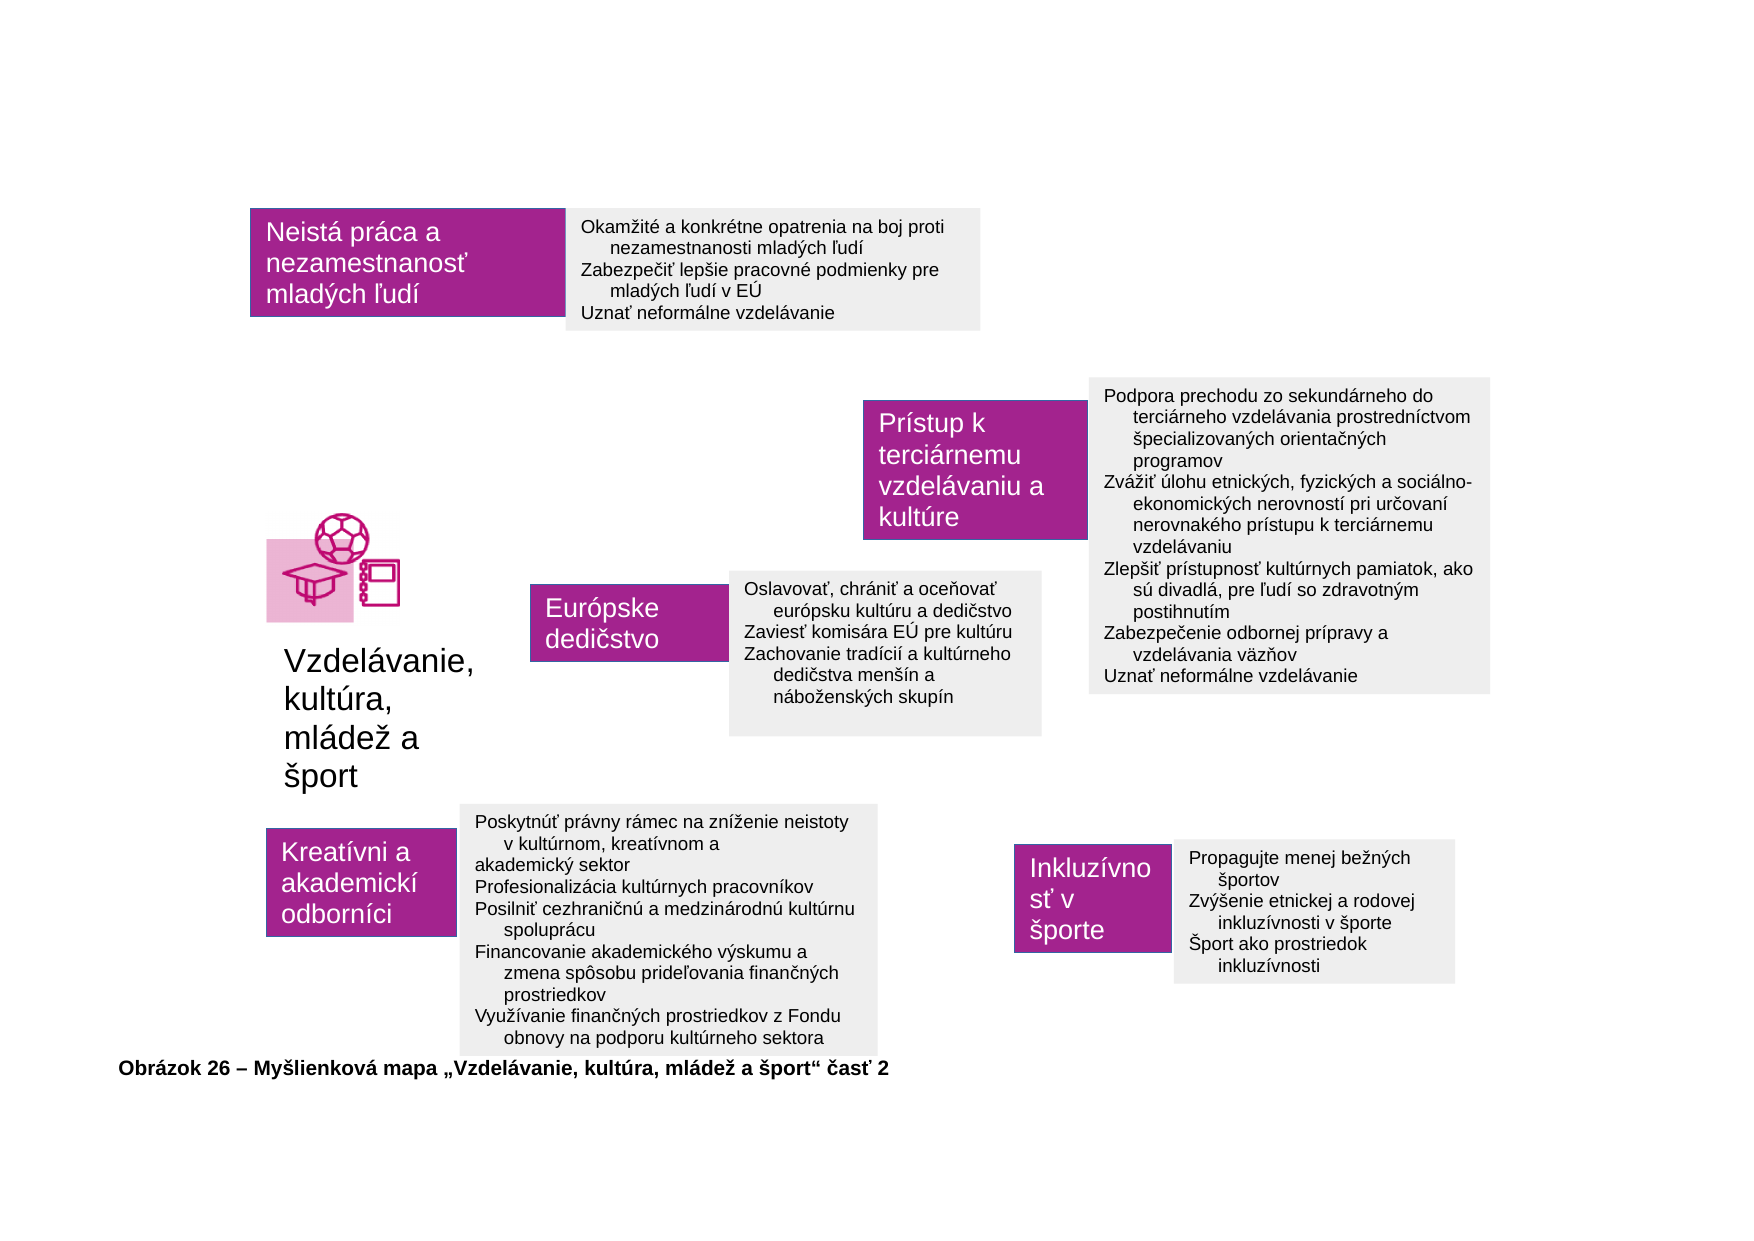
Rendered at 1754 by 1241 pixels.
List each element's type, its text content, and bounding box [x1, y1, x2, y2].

picture [265, 511, 400, 626]
text Obrázok 26 – Myšlienková mapa „Vzdelávanie, kultúra, mládež a šport“ časť 2 [118, 221, 1623, 1080]
